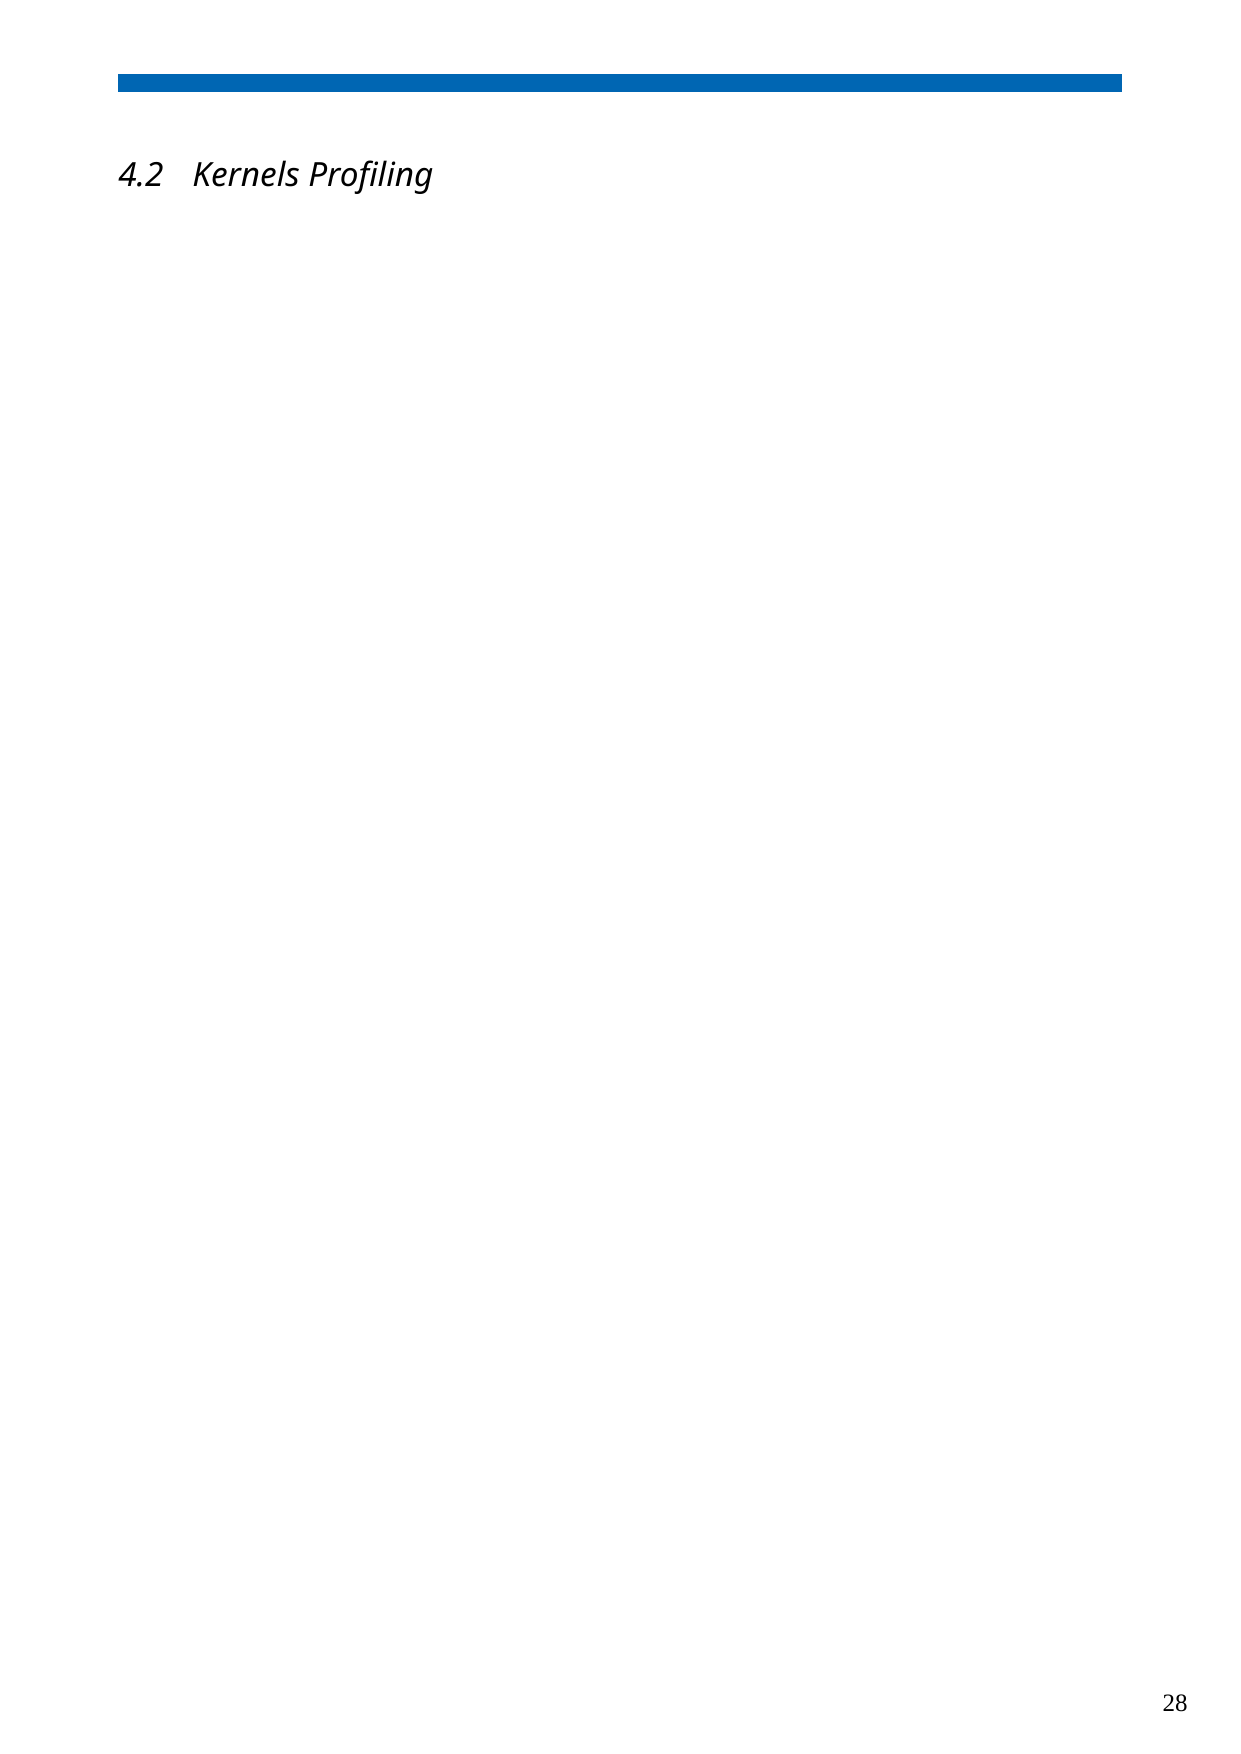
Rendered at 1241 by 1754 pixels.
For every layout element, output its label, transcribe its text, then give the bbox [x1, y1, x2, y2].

subtitle Kernels Profiling [118, 151, 1122, 197]
